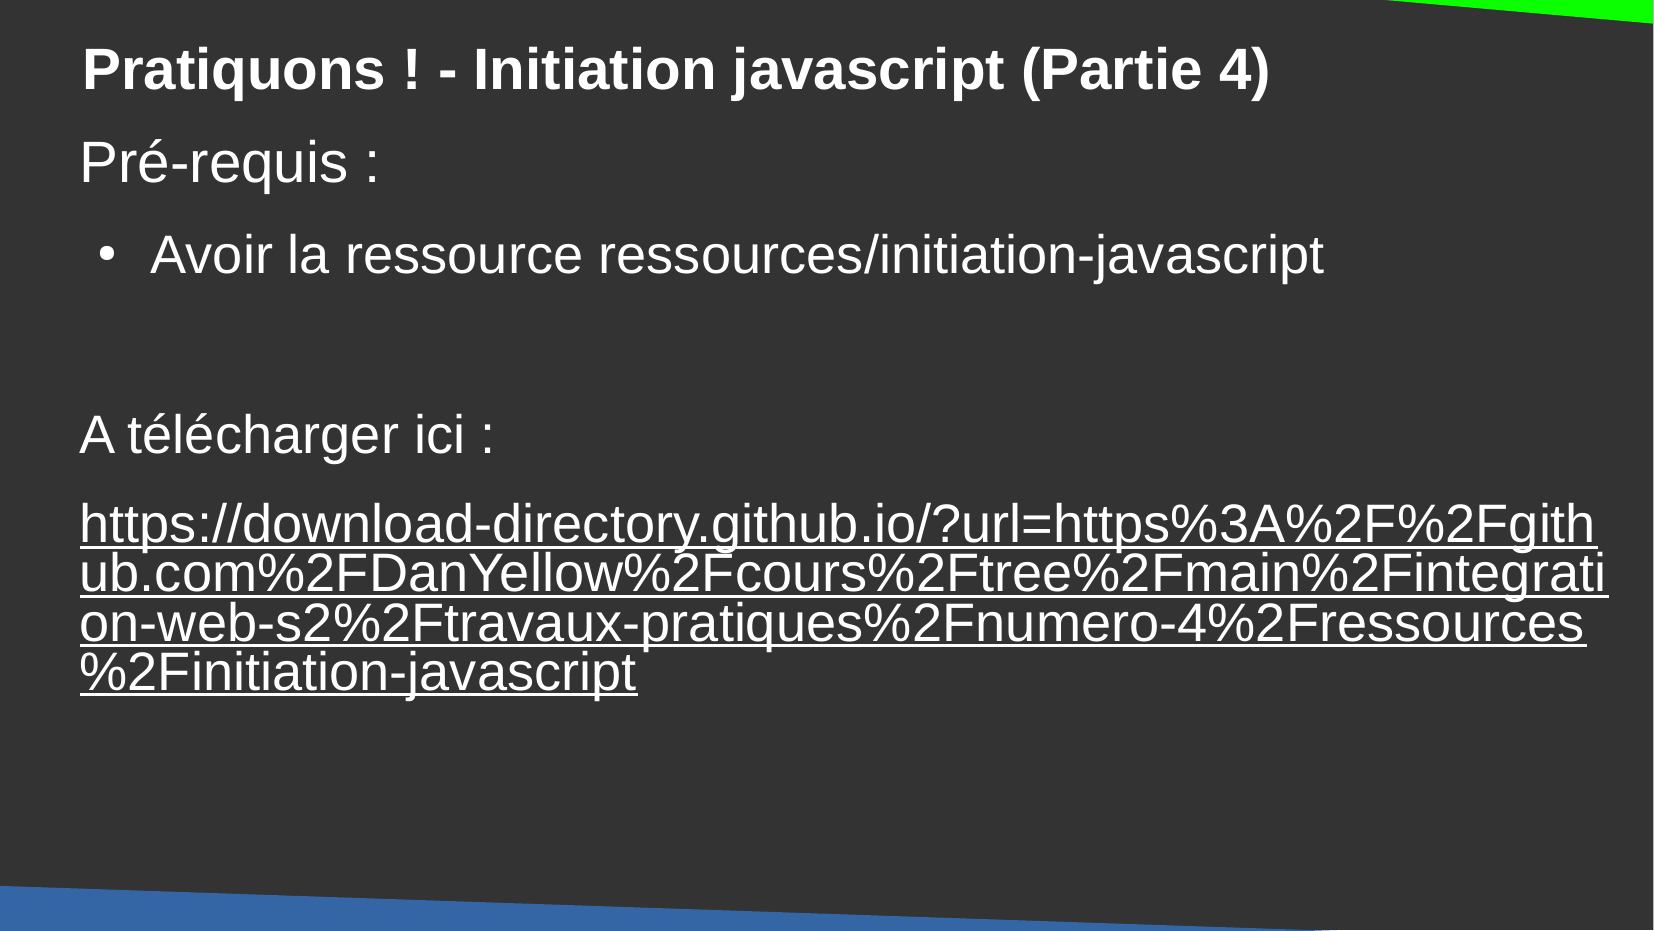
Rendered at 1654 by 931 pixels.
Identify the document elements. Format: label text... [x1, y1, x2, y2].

title Pratiquons ! - Initiation javascript (Partie 4) [82, 37, 1571, 114]
list Pré-requis : Avoir la ressource ressources/initiation-javascript A télécharger ici : https://download-directory.github.io/?url=https%3A%2F%2Fgithub.com%2FDanYellow%2Fcours%2Ftree%2Fmain%2Fintegration-web-s2%2Ftravaux-pratiques%2Fnumero-4%2Fressources%2Finitiation-javascript [79, 129, 1619, 715]
text_box [0, 885, 1337, 931]
text_box [1384, 0, 1654, 24]
